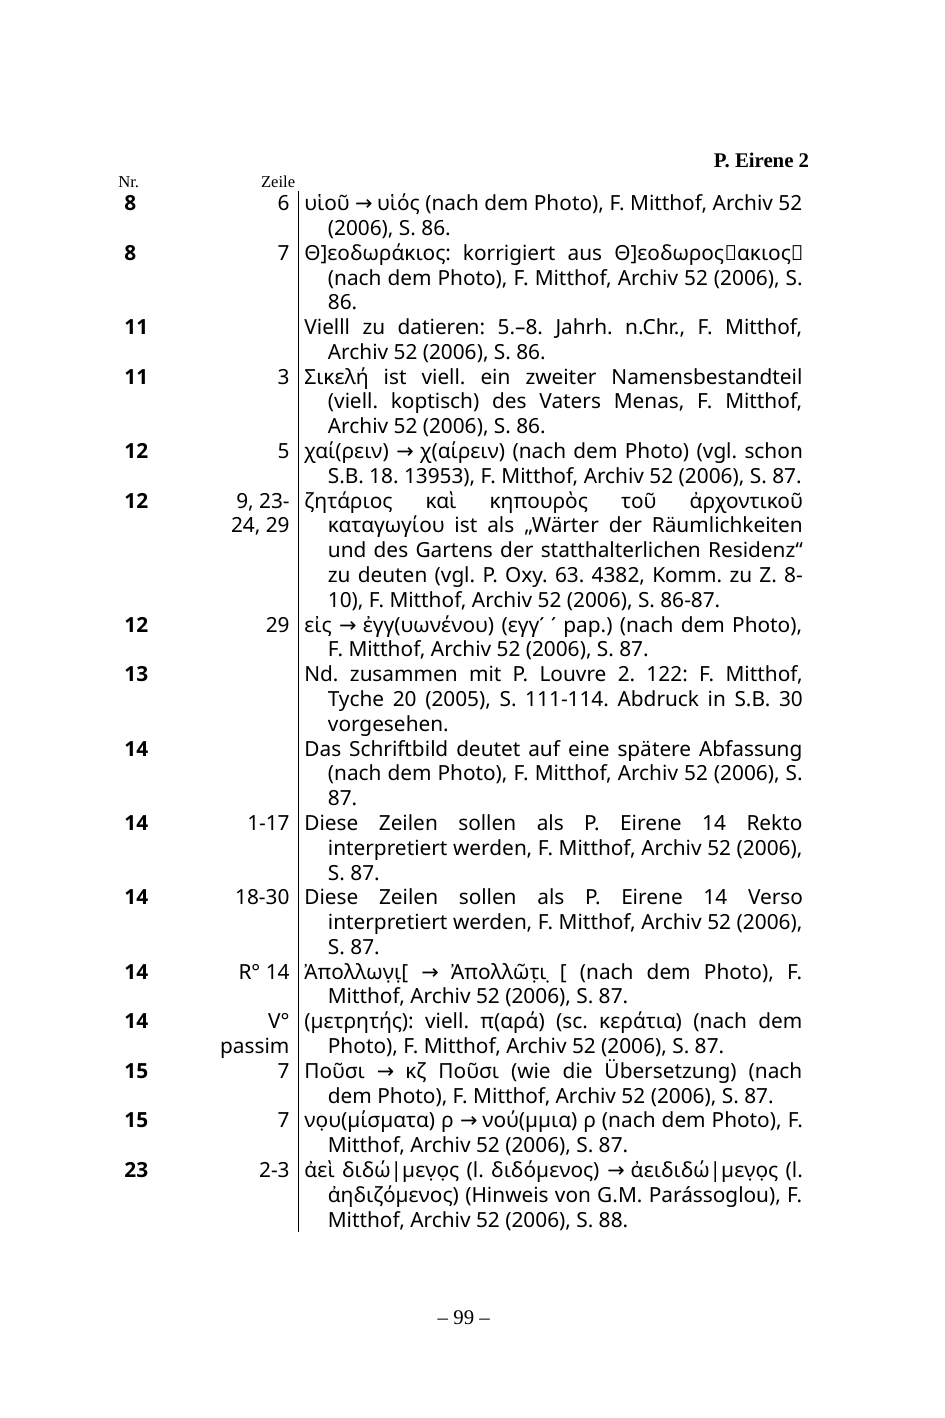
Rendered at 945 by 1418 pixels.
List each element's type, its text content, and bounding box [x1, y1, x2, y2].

table_cell Das Schriftbild deutet auf eine spätere Abfassung (nach dem Photo), F. Mitthof, Archiv 52 (2006), S. 87. [299, 736, 809, 811]
table_cell Θ]εοδωράκιος: korrigiert aus Θ]εοδωροςακιος (nach dem Photo), F. Mitthof, Archiv 52 (2006), S. 86. [299, 240, 809, 315]
table_cell 14 [118, 811, 207, 885]
table_cell [207, 736, 298, 811]
table_cell 14 [118, 1009, 207, 1058]
table_cell υἱοῦ → υἱός (nach dem Photo), F. Mitthof, Archiv 52 (2006), S. 86. [299, 191, 809, 240]
table_cell 29 [207, 612, 298, 662]
table_cell 12 [118, 612, 207, 662]
table_cell 7 [207, 1059, 298, 1108]
table_cell [207, 315, 298, 364]
table_cell 6 [207, 191, 298, 240]
table_cell νο̣υ(μίσματα) ρ → νού(μμια) ρ (nach dem Photo), F. Mitthof, Archiv 52 (2006), S. 87. [299, 1108, 809, 1158]
table_cell 14 [118, 736, 207, 811]
table_cell Vielll zu datieren: 5.–8. Jahrh. n.Chr., F. Mitthof, Archiv 52 (2006), S. 86. [299, 315, 809, 364]
table_cell (μετρητής): viell. π(αρά) (sc. κεράτια) (nach dem Photo), F. Mitthof, Archiv 52 (2006), S. 87. [299, 1009, 809, 1058]
table_cell 15 [118, 1108, 207, 1158]
table_cell 12 [118, 488, 207, 612]
table_cell R° 14 [207, 959, 298, 1009]
table_cell 1-17 [207, 811, 298, 885]
table_cell 13 [118, 662, 207, 736]
table_cell Diese Zeilen sollen als P. Eirene 14 Verso interpretiert werden, F. Mitthof, Archiv 52 (2006), S. 87. [299, 885, 809, 959]
table_cell Ἀπολλων̣ι̣[ → Ἀπολλῶτ̣ι̣ [ (nach dem Photo), F. Mitthof, Archiv 52 (2006), S. 87. [299, 959, 809, 1009]
table_cell 18-30 [207, 885, 298, 959]
table_cell 7 [207, 1108, 298, 1158]
table_cell 14 [118, 959, 207, 1009]
table_cell [207, 662, 298, 736]
table_cell 14 [118, 885, 207, 959]
table_cell 12 [118, 439, 207, 488]
table_cell 5 [207, 439, 298, 488]
table_cell Nd. zusammen mit P. Louvre 2. 122: F. Mitthof, Tyche 20 (2005), S. 111-114. Abdruck in S.B. 30 vorgesehen. [299, 662, 809, 736]
table_cell 8 [118, 191, 207, 240]
table_cell Ποῦσι → κζ Ποῦσι (wie die Übersetzung) (nach dem Photo), F. Mitthof, Archiv 52 (2006), S. 87. [299, 1059, 809, 1108]
table_cell 2-3 [207, 1158, 298, 1232]
table_cell 23 [118, 1158, 207, 1232]
table_cell ζητάριος καὶ κηπουρὸς τοῦ ἀρχοντικοῦ καταγωγίου ist als „Wärter der Räumlichkeiten und des Gartens der statthalterlichen Residenz“ zu deuten (vgl. P. Oxy. 63. 4382, Komm. zu Z. 8-10), F. Mitthof, Archiv 52 (2006), S. 86-87. [299, 488, 809, 612]
table_cell χαί(ρειν) → χ(αίρειν) (nach dem Photo) (vgl. schon S.B. 18. 13953), F. Mitthof, Archiv 52 (2006), S. 87. [299, 439, 809, 488]
table_cell 8 [118, 240, 207, 315]
table_cell Diese Zeilen sollen als P. Eirene 14 Rekto interpretiert werden, F. Mitthof, Archiv 52 (2006), S. 87. [299, 811, 809, 885]
table_cell 7 [207, 240, 298, 315]
table_cell ἀεὶ διδώ|μεν̣ο̣ς (l. διδόμενος) → ἀειδιδώ|μεν̣ο̣ς (l. ἀηδιζόμενος) (Hinweis von G.M. Parássoglou), F. Mitthof, Archiv 52 (2006), S. 88. [299, 1158, 809, 1232]
table_cell 11 [118, 364, 207, 439]
table_cell 3 [207, 364, 298, 439]
table_cell 9, 23-24, 29 [207, 488, 298, 612]
table_cell V° passim [207, 1009, 298, 1058]
table_cell 11 [118, 315, 207, 364]
table_cell Σικελή ist viell. ein zweiter Namensbestandteil (viell. koptisch) des Vaters Menas, F. Mitthof, Archiv 52 (2006), S. 86. [299, 364, 809, 439]
table_cell 15 [118, 1059, 207, 1108]
table_cell εἰς → ἐγγ(υωνένου) (εγγʹ ʹ pap.) (nach dem Photo), F. Mitthof, Archiv 52 (2006), S. 87. [299, 612, 809, 662]
